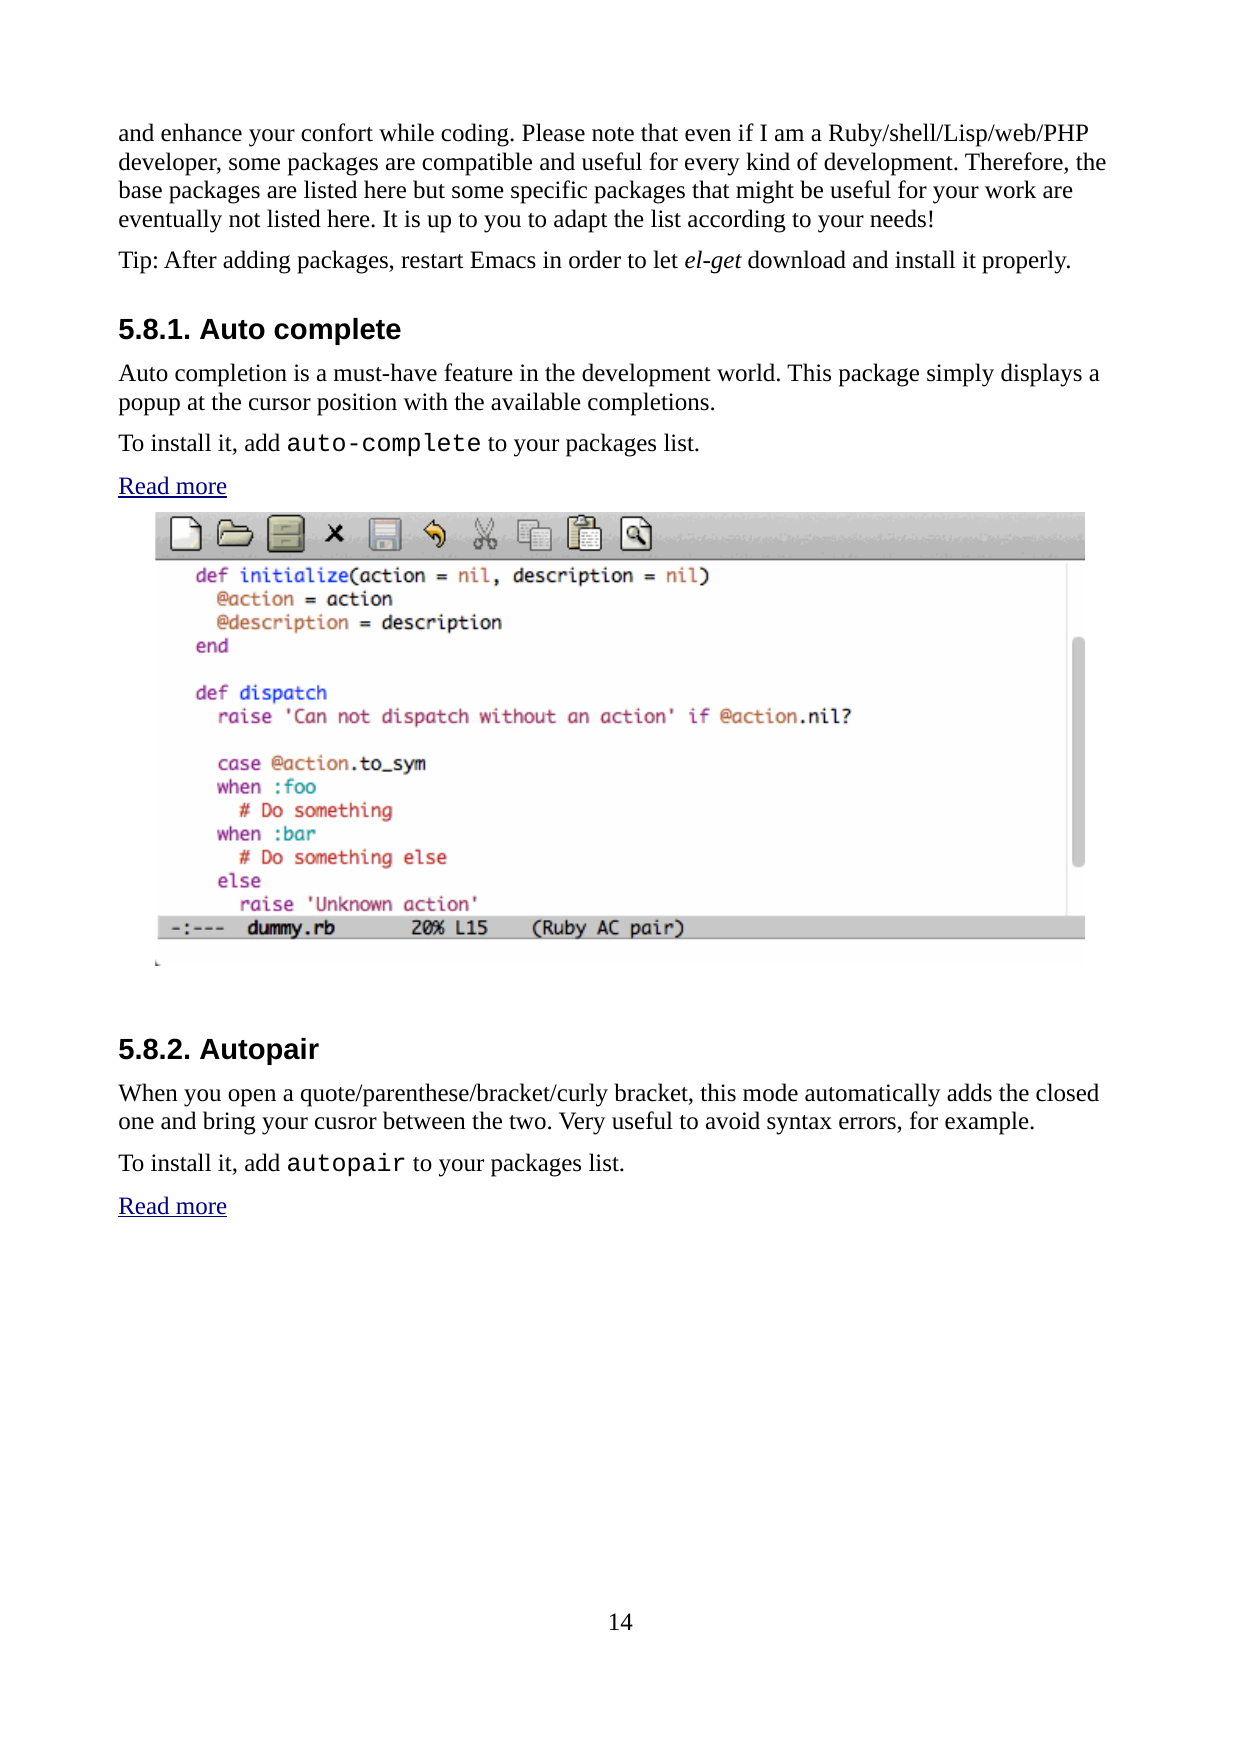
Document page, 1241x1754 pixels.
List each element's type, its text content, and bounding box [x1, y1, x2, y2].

subtitle Auto complete [118, 312, 1122, 345]
text To install it, add autopair to your packages list. [118, 1148, 1122, 1178]
text Auto completion is a must-have feature in the development world. This package simply displays a popup at the cursor position with the available completions. [118, 358, 1122, 415]
subtitle Autopair [118, 1032, 1122, 1065]
text When you open a quote/parenthese/bracket/curly bracket, this mode automatically adds the closed one and bring your cusror between the two. Very useful to avoid syntax errors, for example. [118, 1078, 1122, 1135]
text Read more [118, 471, 1122, 500]
text Tip: After adding packages, restart Emacs in order to let el-get download and install it properly. [118, 246, 1122, 274]
text and enhance your confort while coding. Please note that even if I am a Ruby/shell/Lisp/web/PHP developer, some packages are compatible and useful for every kind of development. Therefore, the base packages are listed here but some specific packages that might be useful for your work are eventually not listed here. It is up to you to adapt the list according to your needs! [118, 118, 1122, 233]
text To install it, add auto-complete to your packages list. [118, 428, 1122, 459]
text Read more [118, 1191, 1122, 1220]
